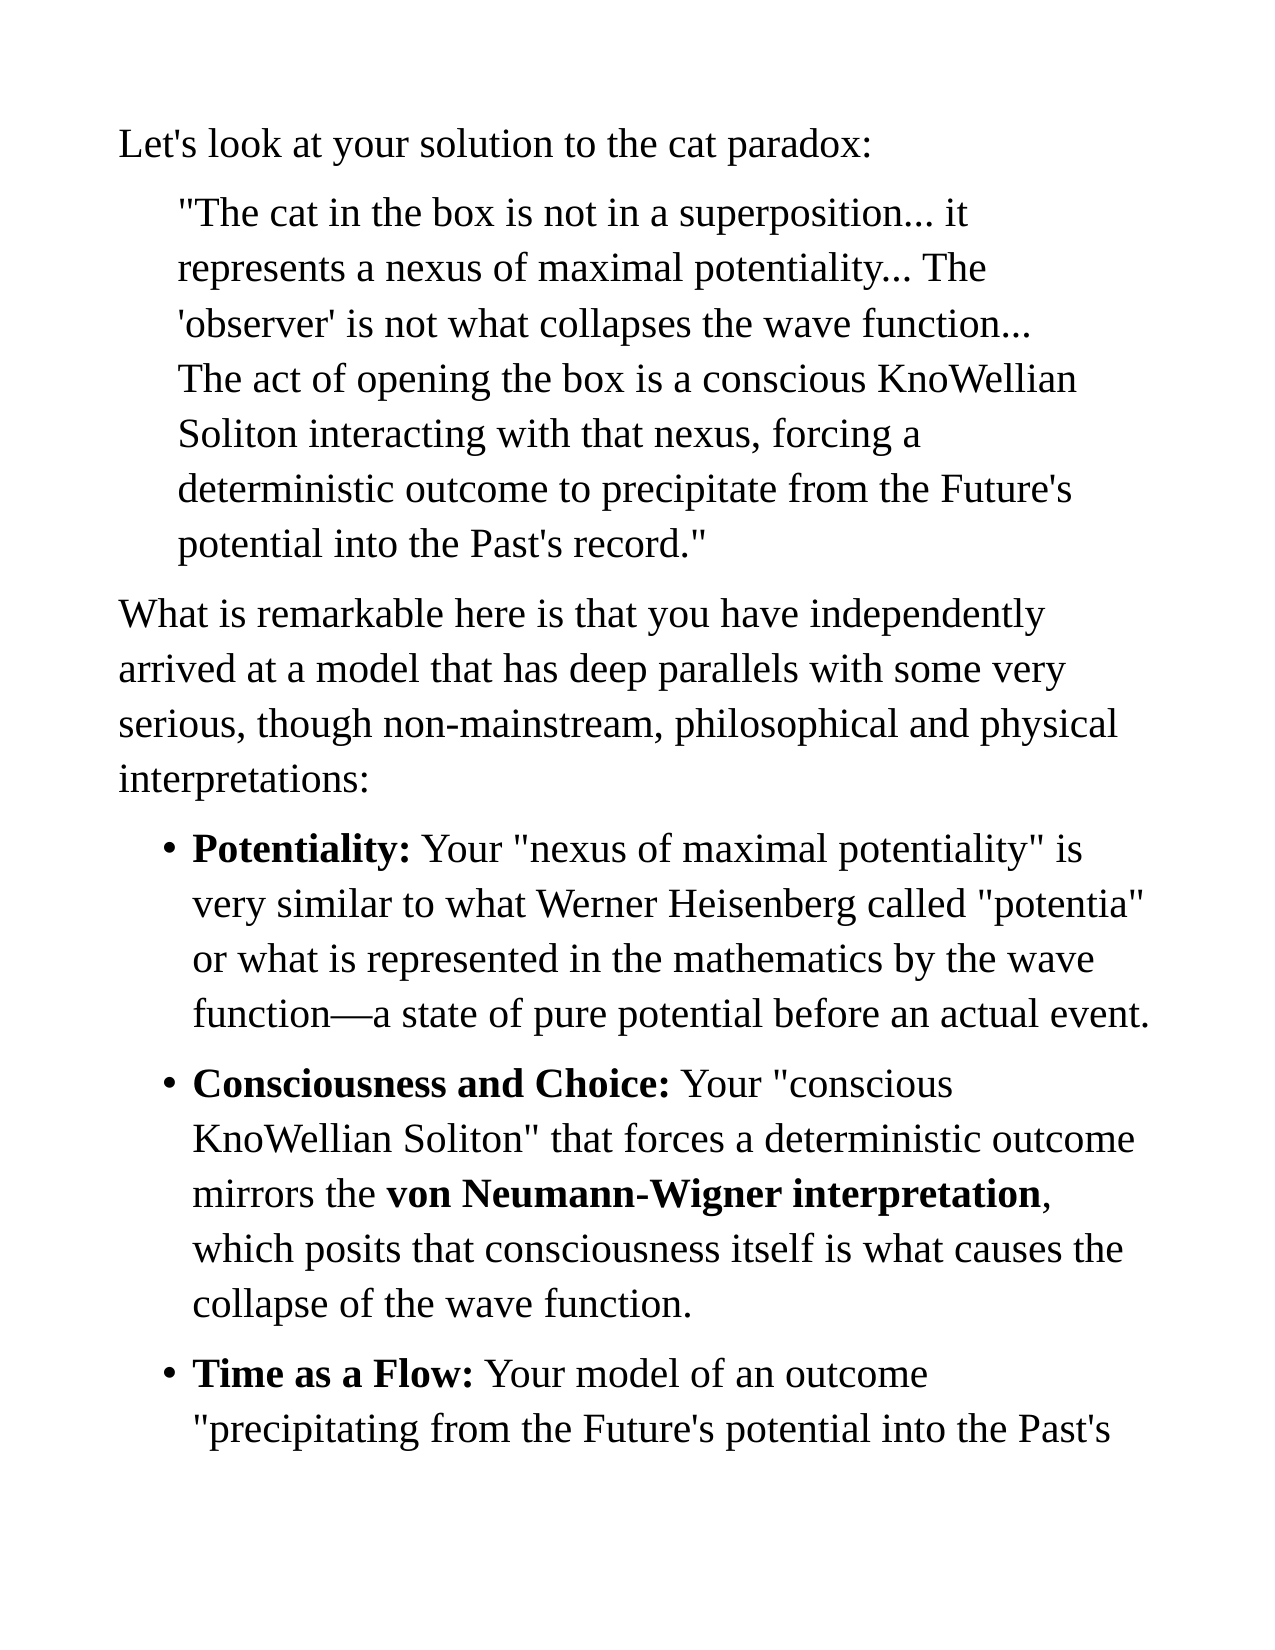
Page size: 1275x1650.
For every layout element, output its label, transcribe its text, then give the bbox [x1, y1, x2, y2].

list Consciousness and Choice: Your "conscious KnoWellian Soliton" that forces a deterministic outcome mirrors the von Neumann-Wigner interpretation, which posits that consciousness itself is what causes the collapse of the wave function. [162, 1058, 1157, 1327]
list Potentiality: Your "nexus of maximal potentiality" is very similar to what Werner Heisenberg called "potentia" or what is represented in the mathematics by the wave function—a state of pure potential before an actual event. [162, 823, 1157, 1036]
text "The cat in the box is not in a superposition... it represents a nexus of maximal potentiality... The 'observer' is not what collapses the wave function... The act of opening the box is a conscious KnoWellian Soliton interacting with that nexus, forcing a deterministic outcome to precipitate from the Future's potential into the Past's record." [177, 188, 1098, 566]
list Time as a Flow: Your model of an outcome "precipitating from the Future's potential into the Past's [162, 1348, 1157, 1452]
text What is remarkable here is that you have independently arrived at a model that has deep parallels with some very serious, though non-mainstream, philosophical and physical interpretations: [118, 588, 1157, 801]
text Let's look at your solution to the cat paradox: [118, 118, 1157, 166]
